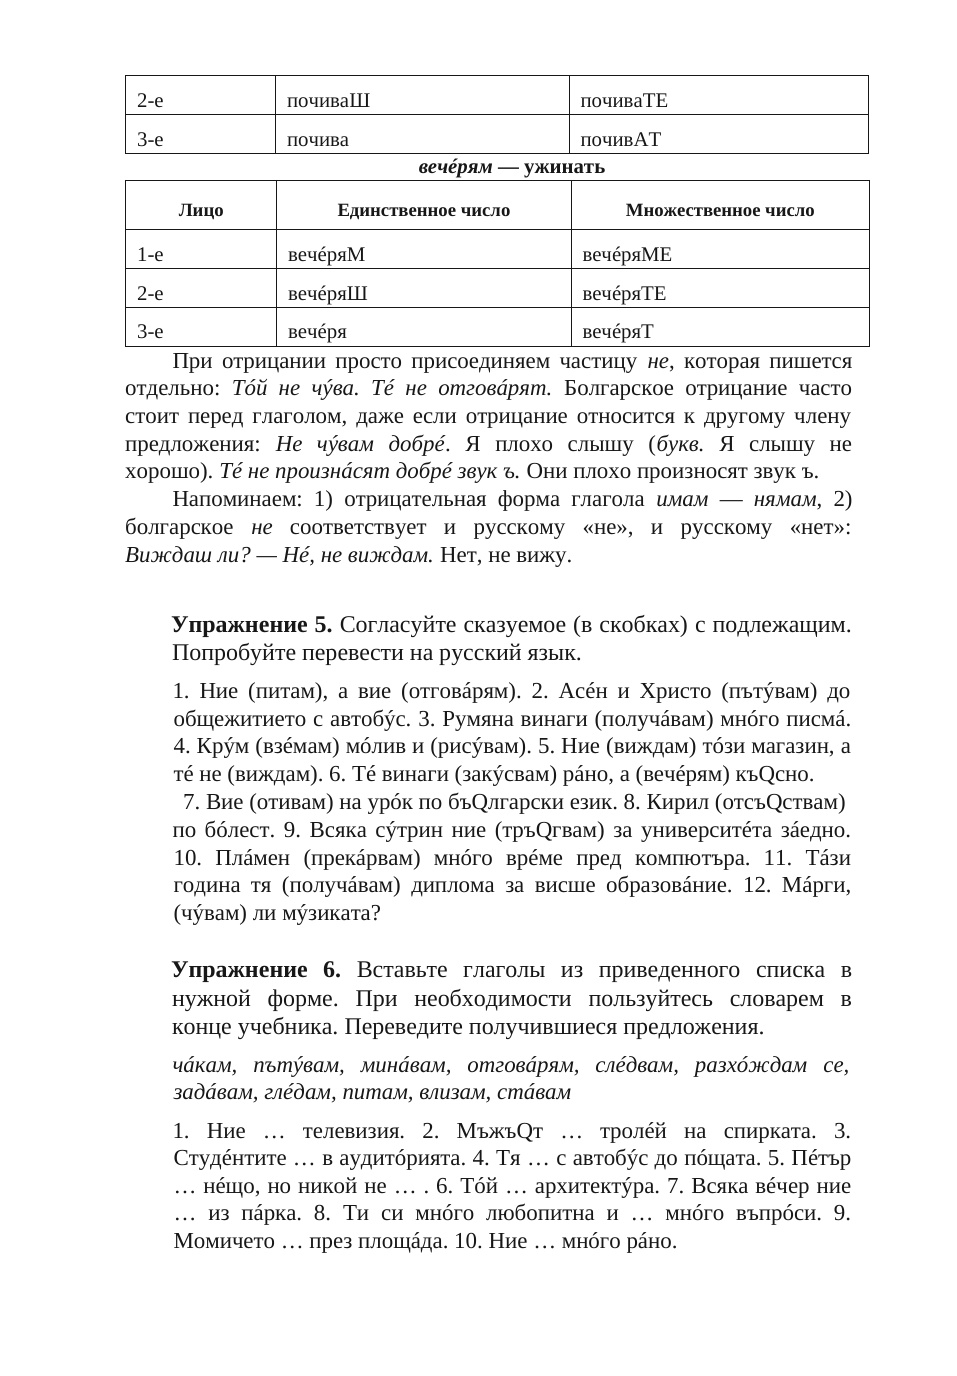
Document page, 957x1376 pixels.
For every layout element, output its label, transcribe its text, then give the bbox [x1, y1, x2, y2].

table_cell вечéряТ [572, 308, 869, 346]
table_cell вечéря [277, 308, 571, 346]
text вечéрям — ужинать [167, 154, 857, 178]
table_cell почиваТЕ [570, 76, 868, 114]
table_cell 3-е [126, 115, 275, 153]
table_cell вечéряШ [277, 269, 571, 307]
text Упражнение 5. Согласуйте сказуемое (в скобках) с подлежащим. Попробуйте перевести на русский язык. [171, 610, 852, 666]
text 1. Ние (питам), а вие (отговáрям). 2. Асéн и Христо (пътýвам) до общежитието с автобýс. 3. Румяна винаги (получáвам) мнóго писмá. 4. Крýм (взéмам) мóлив и (рисýвам). 5. Ние (виждам) тóзи магазин, а тé не (виждам). 6. Тé винаги (закýсвам) рáно, а (вечéрям) къQсно. [172, 677, 852, 786]
table_cell 1-е [126, 230, 276, 268]
table_cell 2-е [126, 76, 275, 114]
text по бóлест. 9. Всяка сýтрин ние (тръQгвам) за университéта зáедно. 10. Плáмен (прекáрвам) мнóго врéме пред компютъра. 11. Тáзи година тя (получáвам) диплома за висше образовáние. 12. Мáрги, (чýвам) ли мýзиката? [172, 816, 852, 926]
table_cell почиваШ [276, 76, 569, 114]
table_cell 3-е [126, 308, 276, 346]
table_cell почивАТ [570, 115, 868, 153]
table_cell вечéряМ [277, 230, 571, 268]
text При отрицании просто присоединяем частицу не, которая пишется отдельно: Тóй не чýва. Тé не отговáрят. Болгарское отрицание часто стоит перед глаголом, даже если отрицание относится к другому члену предложения: Не чýвам добрé. Я плохо слышу (букв. Я слышу не хорошо). Тé не произнáсят добрé звук ъ. Они плохо произносят звук ъ. [125, 347, 852, 484]
text чáкам, пътýвам, минáвам, отговáрям, слéдвам, разхóждам се, задáвам, глéдам, питам, влизам, стáвам [172, 1051, 852, 1105]
table_header Единственное число [277, 181, 571, 229]
table_cell 2-е [126, 269, 276, 307]
text 7. Вие (отивам) на урóк по бъQлгарски език. 8. Кирил (отсъQствам) [125, 788, 852, 814]
table_cell вечéряМЕ [572, 230, 869, 268]
table_header Множественное число [572, 181, 869, 229]
table_cell почива [276, 115, 569, 153]
text 1. Ние … телевизия. 2. МъжъQт … тролéй на спирката. 3. Студéнтите … в аудитóрията. 4. Тя … с автобýс до пóщата. 5. Пéтър … нéщо, но никой не … . 6. Тóй … архитектýра. 7. Всяка вéчер ние … из пáрка. 8. Ти си мнóго любопитна и … мнóго въпрóси. 9. Момичето … през площáда. 10. Ние … мнóго рáно. [172, 1117, 852, 1253]
table_cell вечéряТЕ [572, 269, 869, 307]
text Напоминаем: 1) отрицательная форма глагола имам — нямам, 2) болгарское не соответствует и русскому «не», и русскому «нет»: Виждаш ли? — Нé, не виждам. Нет, не вижу. [125, 485, 852, 567]
text Упражнение 6. Вставьте глаголы из приведенного списка в нужной форме. При необходимости пользуйтесь словарем в конце учебника. Переведите получившиеся предложения. [171, 955, 852, 1039]
table_header Лицо [126, 181, 276, 229]
